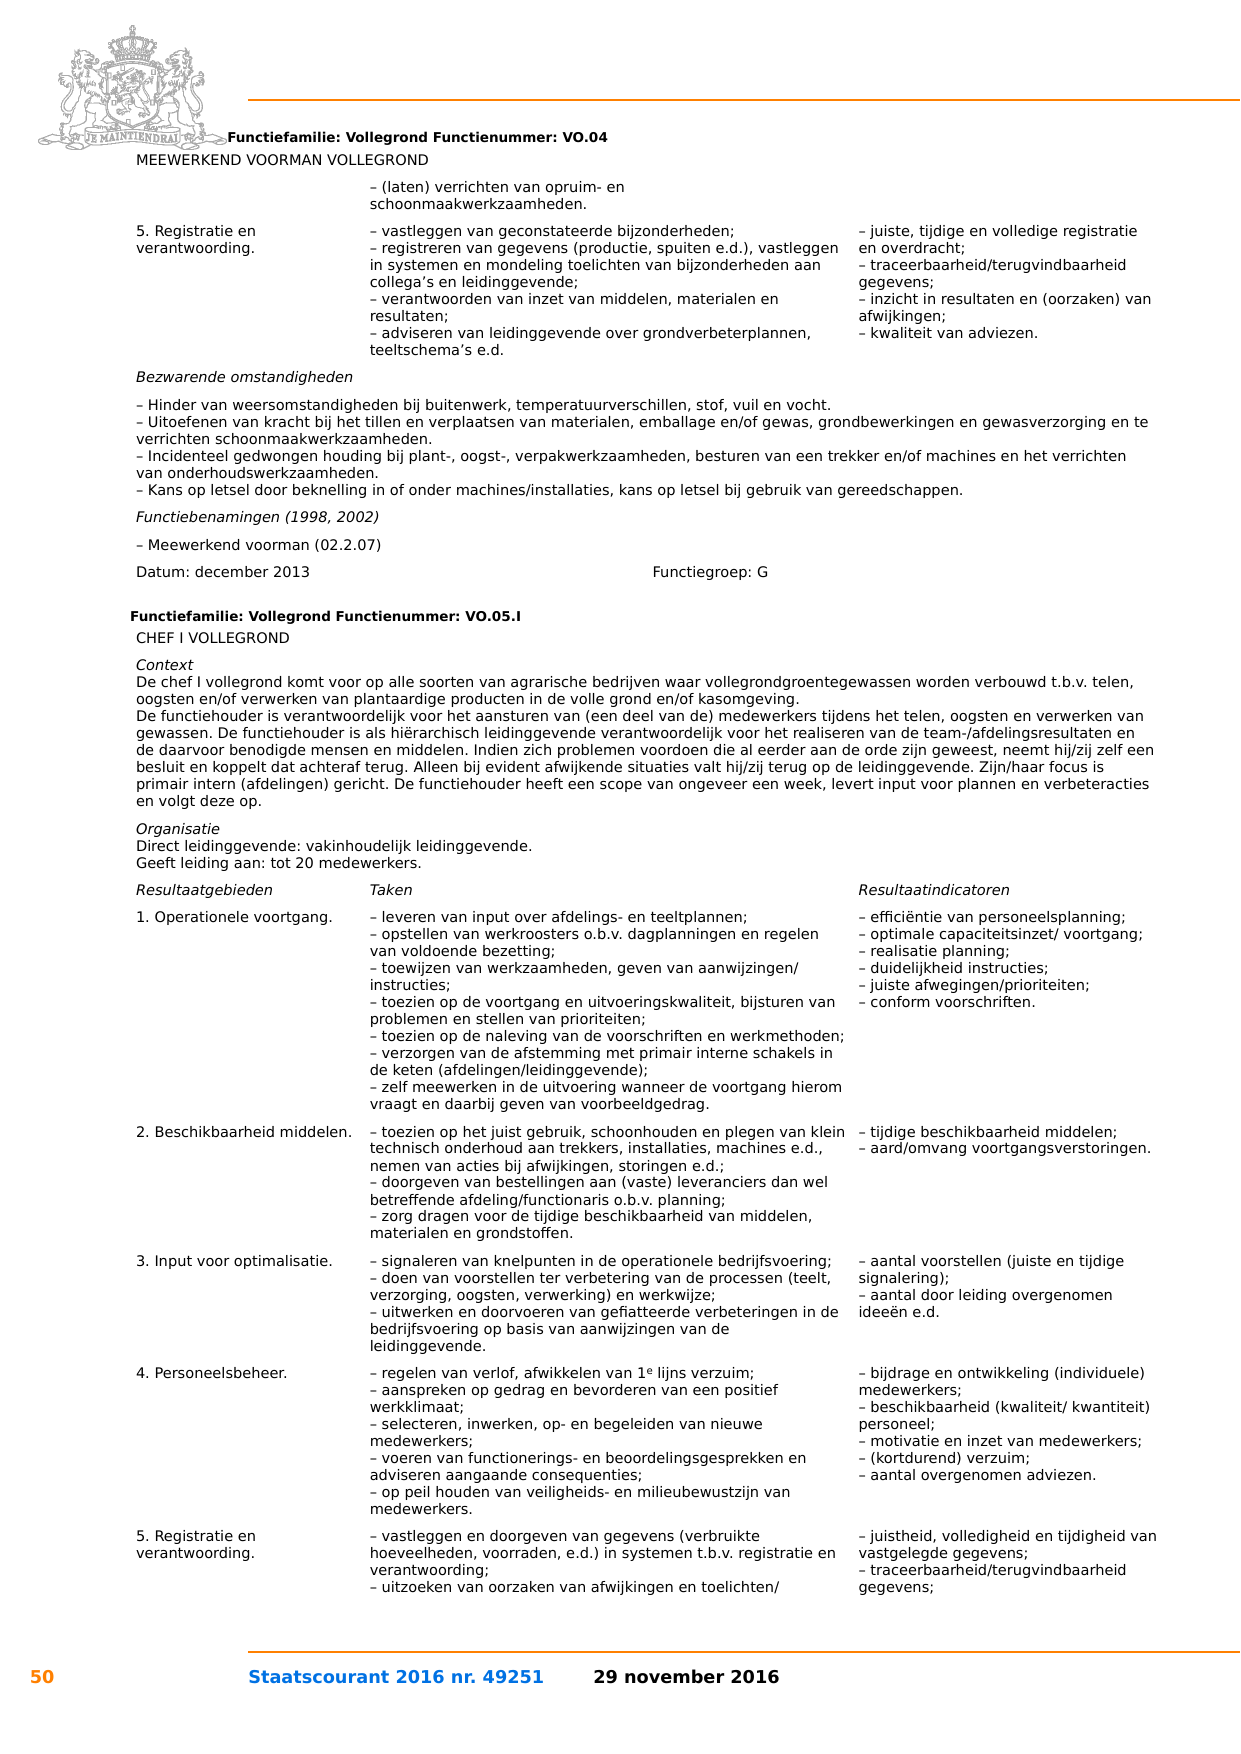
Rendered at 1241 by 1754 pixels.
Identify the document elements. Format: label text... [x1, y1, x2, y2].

table_cell Functiebenamingen (1998, 2002) [131, 504, 1163, 531]
table_cell – toezien op het juist gebruik, schoonhouden en plegen van klein technisch onderhoud aan trekkers, installaties, machines e.d., nemen van acties bij afwijkingen, storingen e.d.; – doorgeven van bestellingen aan (vaste) leveranciers dan wel betreffende afdeling/functionaris o.b.v. planning; – zorg dragen voor de tijdige beschikbaarheid van middelen, materialen en grondstoffen. [364, 1119, 852, 1247]
table_cell 5. Registratie en verantwoording. [131, 1524, 363, 1601]
table_cell – leveren van input over afdelings- en teeltplannen; – opstellen van werkroosters o.b.v. dagplanningen en regelen van voldoende bezetting; – toewijzen van werkzaamheden, geven van aanwijzingen/ instructies; – toezien op de voortgang en uitvoeringskwaliteit, bijsturen van problemen en stellen van prioriteiten; – toezien op de naleving van de voorschriften en werkmethoden; – verzorgen van de afstemming met primair interne schakels in de keten (afdelingen/leidinggevende); – zelf meewerken in de uitvoering wanneer de voortgang hierom vraagt en daarbij geven van voorbeeldgedrag. [364, 905, 852, 1118]
table_cell – Meewerkend voorman (02.2.07) [131, 532, 1163, 558]
table_cell – vastleggen en doorgeven van gegevens (verbruikte hoeveelheden, voorraden, e.d.) in systemen t.b.v. registratie en verantwoording; – uitzoeken van oorzaken van afwijkingen en toelichten/ [364, 1524, 852, 1601]
table_cell – efficiëntie van personeelsplanning; – optimale capaciteitsinzet/ voortgang; – realisatie planning; – duidelijkheid instructies; – juiste afwegingen/prioriteiten; – conform voorschriften. [853, 905, 1163, 1118]
table_cell 2. Beschikbaarheid middelen. [131, 1119, 363, 1247]
table_cell – signaleren van knelpunten in de operationele bedrijfsvoering; – doen van voorstellen ter verbetering van de processen (teelt, verzorging, oogsten, verwerking) en werkwijze; – uitwerken en doorvoeren van gefiatteerde verbeteringen in de bedrijfsvoering op basis van aanwijzingen van de leidinggevende. [364, 1248, 852, 1359]
table_cell Context De chef I vollegrond komt voor op alle soorten van agrarische bedrijven waar vollegrondgroentegewassen worden verbouwd t.b.v. telen, oogsten en/of verwerken van plantaardige producten in de volle grond en/of kasomgeving. De functiehouder is verantwoordelijk voor het aansturen van (een deel van de) medewerkers tijdens het telen, oogsten en verwerken van gewassen. De functiehouder is als hiërarchisch leidinggevende verantwoordelijk voor het realiseren van de team-/afdelingsresultaten en de daarvoor benodigde mensen en middelen. Indien zich problemen voordoen die al eerder aan de orde zijn geweest, neemt hij/zij zelf een besluit en koppelt dat achteraf terug. Alleen bij evident afwijkende situaties valt hij/zij terug op de leidinggevende. Zijn/haar focus is primair intern (afdelingen) gericht. De functiehouder heeft een scope van ongeveer een week, levert input voor plannen en verbeteracties en volgt deze op. [131, 653, 1163, 815]
table_cell – bijdrage en ontwikkeling (individuele) medewerkers; – beschikbaarheid (kwaliteit/ kwantiteit) personeel; – motivatie en inzet van medewerkers; – (kortdurend) verzuim; – aantal overgenomen adviezen. [853, 1360, 1163, 1522]
table_cell Bezwarende omstandigheden [131, 365, 1163, 391]
table_cell [853, 174, 1163, 217]
table_cell – juiste, tijdige en volledige registratie en overdracht; – traceerbaarheid/terugvindbaarheid gegevens; – inzicht in resultaten en (oorzaken) van afwijkingen; – kwaliteit van adviezen. [853, 219, 1163, 364]
table_cell Resultaatgebieden [131, 877, 363, 903]
table_cell Functiegroep: G [647, 559, 1163, 586]
table_cell – aantal voorstellen (juiste en tijdige signalering); – aantal door leiding overgenomen ideeën e.d. [853, 1248, 1163, 1359]
table_cell Taken [364, 877, 852, 903]
table_cell 1. Operationele voortgang. [131, 905, 363, 1118]
table_cell – regelen van verlof, afwikkelen van 1e lijns verzuim; – aanspreken op gedrag en bevorderen van een positief werkklimaat; – selecteren, inwerken, op- en begeleiden van nieuwe medewerkers; – voeren van functionerings- en beoordelingsgesprekken en adviseren aangaande consequenties; – op peil houden van veiligheids- en milieubewustzijn van medewerkers. [364, 1360, 852, 1522]
table_cell Datum: december 2013 [131, 559, 646, 586]
table_cell 3. Input voor optimalisatie. [131, 1248, 363, 1359]
picture [38, 25, 227, 150]
table_header Functiefamilie: Vollegrond Functienummer: VO.05.I [130, 609, 1163, 624]
table_cell Organisatie Direct leidinggevende: vakinhoudelijk leidinggevende. Geeft leiding aan: tot 20 medewerkers. [131, 816, 1163, 876]
table_cell Resultaatindicatoren [853, 877, 1163, 903]
table_cell 5. Registratie en verantwoording. [131, 219, 363, 364]
table_cell – Hinder van weersomstandigheden bij buitenwerk, temperatuurverschillen, stof, vuil en vocht. – Uitoefenen van kracht bij het tillen en verplaatsen van materialen, emballage en/of gewas, grondbewerkingen en gewasverzorging en te verrichten schoonmaakwerkzaamheden. – Incidenteel gedwongen houding bij plant-, oogst-, verpakwerkzaamheden, besturen van een trekker en/of machines en het verrichten van onderhoudswerkzaamheden. – Kans op letsel door beknelling in of onder machines/installaties, kans op letsel bij gebruik van gereedschappen. [131, 392, 1163, 503]
table_cell 4. Personeelsbeheer. [131, 1360, 363, 1522]
table_cell [131, 174, 363, 217]
table_cell – vastleggen van geconstateerde bijzonderheden; – registreren van gegevens (productie, spuiten e.d.), vastleggen in systemen en mondeling toelichten van bijzonderheden aan collega’s en leidinggevende; – verantwoorden van inzet van middelen, materialen en resultaten; – adviseren van leidinggevende over grondverbeterplannen, teeltschema’s e.d. [364, 219, 852, 364]
table_cell – juistheid, volledigheid en tijdigheid van vastgelegde gegevens; – traceerbaarheid/terugvindbaarheid gegevens; [853, 1524, 1163, 1601]
table_cell – tijdige beschikbaarheid middelen; – aard/omvang voortgangsverstoringen. [853, 1119, 1163, 1247]
table_header Functiefamilie: Vollegrond Functienummer: VO.04 [227, 130, 1163, 146]
table_cell MEEWERKEND VOORMAN VOLLEGROND [131, 147, 1163, 173]
table_cell CHEF I VOLLEGROND [131, 625, 1163, 652]
table_cell – (laten) verrichten van opruim- en schoonmaakwerkzaamheden. [364, 174, 852, 217]
